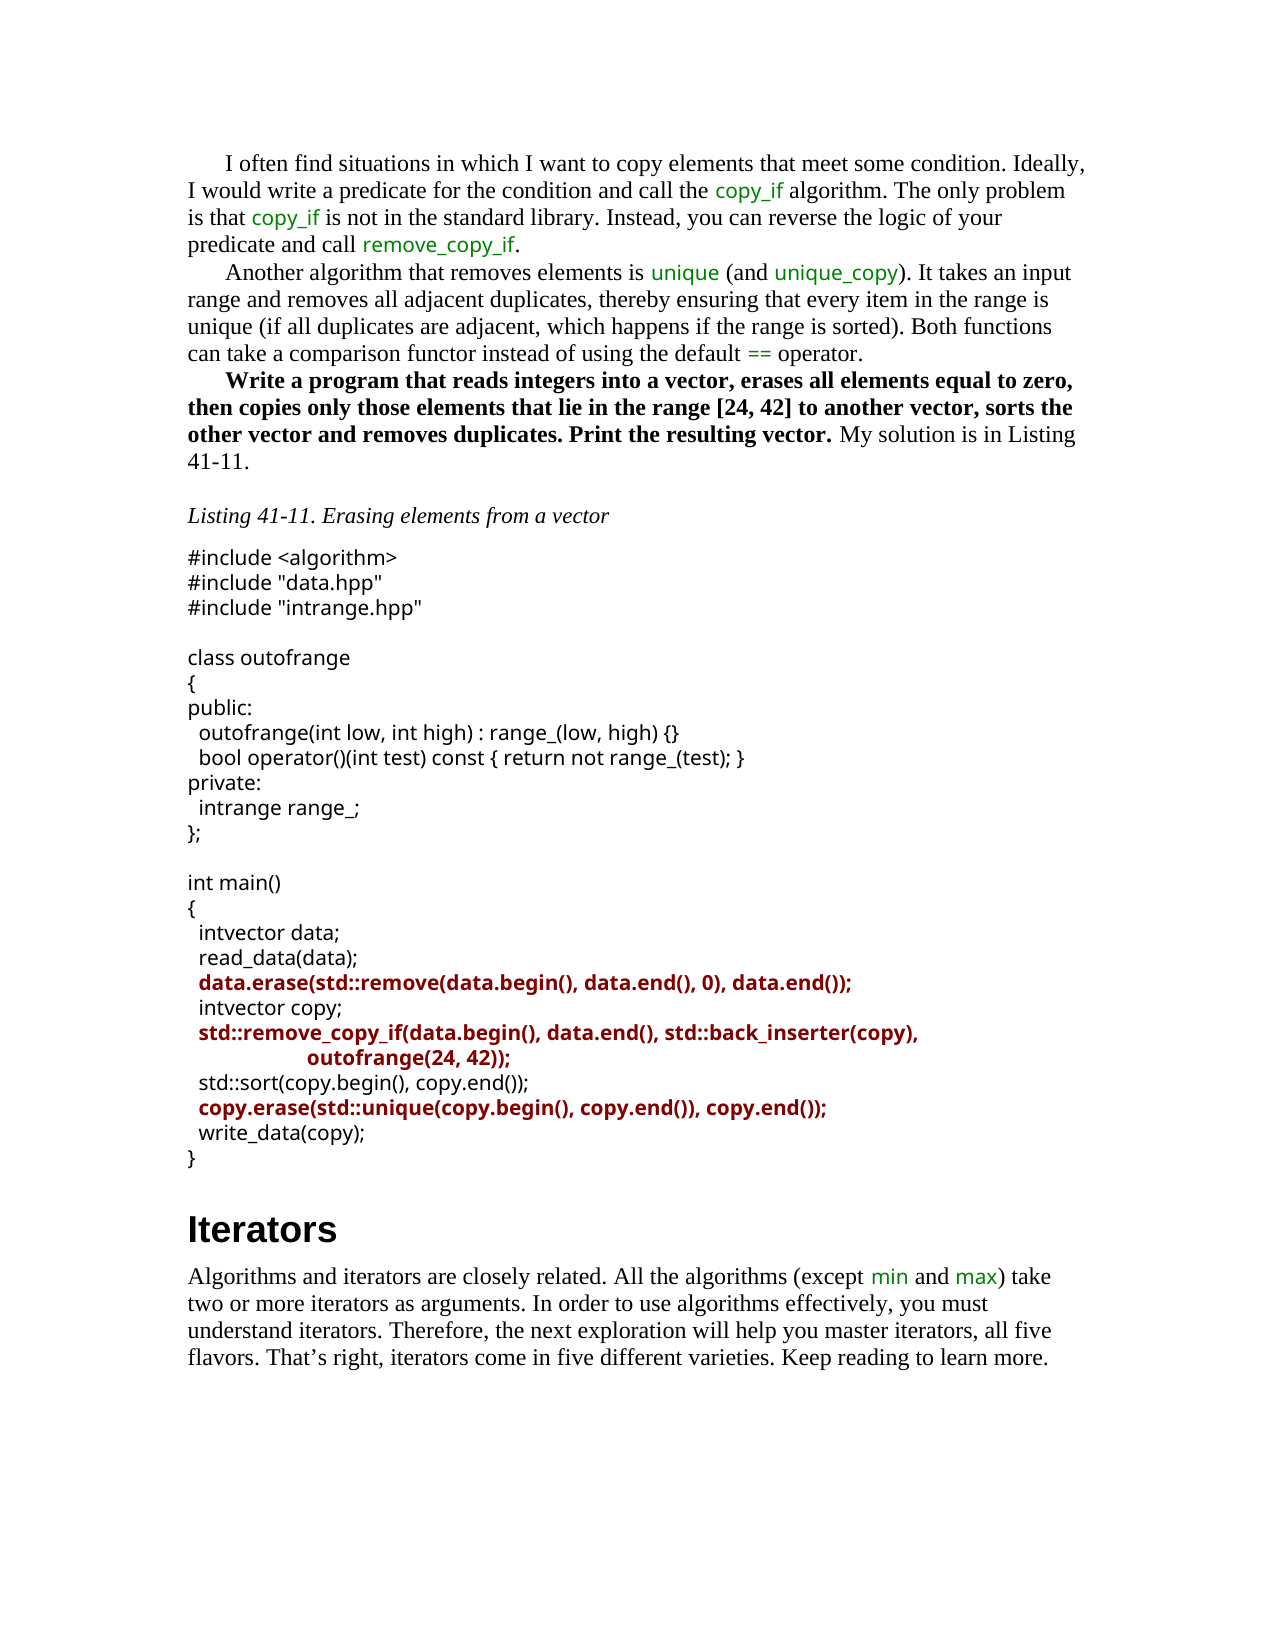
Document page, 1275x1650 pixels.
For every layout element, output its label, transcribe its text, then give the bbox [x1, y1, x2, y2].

text Write a program that reads integers into a vector, erases all elements equal to zero, then copies only those elements that lie in the range [24, 42] to another vector, sorts the other vector and removes duplicates. Print the resulting vector. My solution is in Listing 41-11. [187, 367, 1087, 475]
text std::remove_copy_if(data.begin(), data.end(), std::back_inserter(copy), [187, 1021, 1072, 1046]
text read_data(data); [187, 946, 1072, 971]
text outofrange(24, 42)); [187, 1046, 1072, 1071]
text outofrange(int low, int high) : range_(low, high) {} [187, 721, 1072, 746]
text std::sort(copy.begin(), copy.end()); [187, 1071, 1072, 1096]
text { [187, 896, 1072, 921]
text intrange range_; [187, 796, 1072, 821]
text copy.erase(std::unique(copy.begin(), copy.end()), copy.end()); [187, 1096, 1072, 1121]
text public: [187, 696, 1072, 721]
text bool operator()(int test) const { return not range_(test); } [187, 746, 1072, 771]
text } [187, 1146, 1072, 1171]
text I often find situations in which I want to copy elements that meet some condition. Ideally, I would write a predicate for the condition and call the copy_if algorithm. The only problem is that copy_if is not in the standard library. Instead, you can reverse the logic of your predicate and call remove_copy_if. [187, 150, 1087, 258]
text class outofrange [187, 646, 1072, 671]
subtitle Iterators [187, 1208, 1087, 1250]
text private: [187, 771, 1072, 796]
text int main() [187, 871, 1072, 896]
text Another algorithm that removes elements is unique (and unique_copy). It takes an input range and removes all adjacent duplicates, thereby ensuring that every item in the range is unique (if all duplicates are adjacent, which happens if the range is sorted). Both functions can take a comparison functor instead of using the default == operator. [187, 258, 1087, 367]
text data.erase(std::remove(data.begin(), data.end(), 0), data.end()); [187, 971, 1072, 996]
text Algorithms and iterators are closely related. All the algorithms (except min and max) take two or more iterators as arguments. In order to use algorithms effectively, you must understand iterators. Therefore, the next exploration will help you master iterators, all five flavors. That’s right, iterators come in five different varieties. Keep reading to learn more. [187, 1263, 1087, 1371]
text intvector data; [187, 921, 1072, 946]
text write_data(copy); [187, 1121, 1072, 1146]
text #include <algorithm> [187, 546, 1072, 571]
text { [187, 671, 1072, 696]
text intvector copy; [187, 996, 1072, 1021]
text Listing 41-11. Erasing elements from a vector [187, 500, 1087, 529]
text }; [187, 821, 1072, 846]
text #include "data.hpp" [187, 571, 1072, 596]
text #include "intrange.hpp" [187, 596, 1072, 621]
